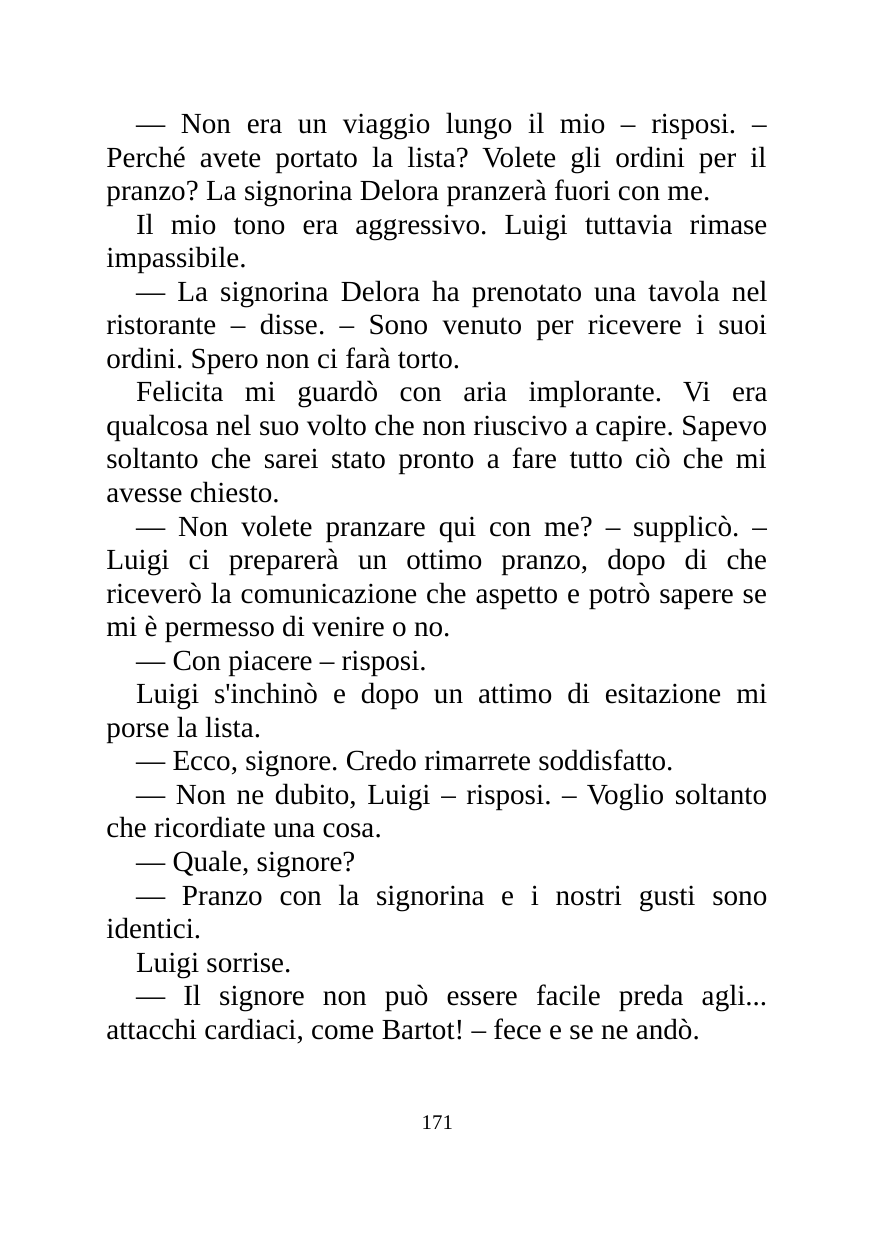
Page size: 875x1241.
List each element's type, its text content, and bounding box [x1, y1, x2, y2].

text Felicita mi guardò con aria implorante. Vi era qualcosa nel suo volto che non riuscivo a capire. Sapevo soltanto che sarei stato pronto a fare tutto ciò che mi avesse chiesto. [106, 374, 768, 509]
text — Con piacere – risposi. [106, 643, 768, 676]
text — Non ne dubito, Luigi – risposi. – Voglio soltanto che ricordiate una cosa. [106, 777, 768, 844]
text — Il signore non può essere facile preda agli... attacchi cardiaci, come Bartot! – fece e se ne andò. [106, 978, 768, 1045]
text Il mio tono era aggressivo. Luigi tuttavia rimase impassibile. [106, 207, 768, 274]
text Luigi s'inchinò e dopo un attimo di esitazione mi porse la lista. [106, 676, 768, 743]
text — Non era un viaggio lungo il mio – risposi. – Perché avete portato la lista? Volete gli ordini per il pranzo? La signorina Delora pranzerà fuori con me. [106, 106, 768, 207]
text — Ecco, signore. Credo rimarrete soddisfatto. [106, 743, 768, 777]
text — Quale, signore? [106, 844, 768, 878]
text — Pranzo con la signorina e i nostri gusti sono identici. [106, 878, 768, 945]
text — La signorina Delora ha prenotato una tavola nel ristorante – disse. – Sono venuto per ricevere i suoi ordini. Spero non ci farà torto. [106, 274, 768, 374]
text — Non volete pranzare qui con me? – supplicò. – Luigi ci preparerà un ottimo pranzo, dopo di che riceverò la comunicazione che aspetto e potrò sapere se mi è permesso di venire o no. [106, 509, 768, 643]
text Luigi sorrise. [106, 945, 768, 978]
